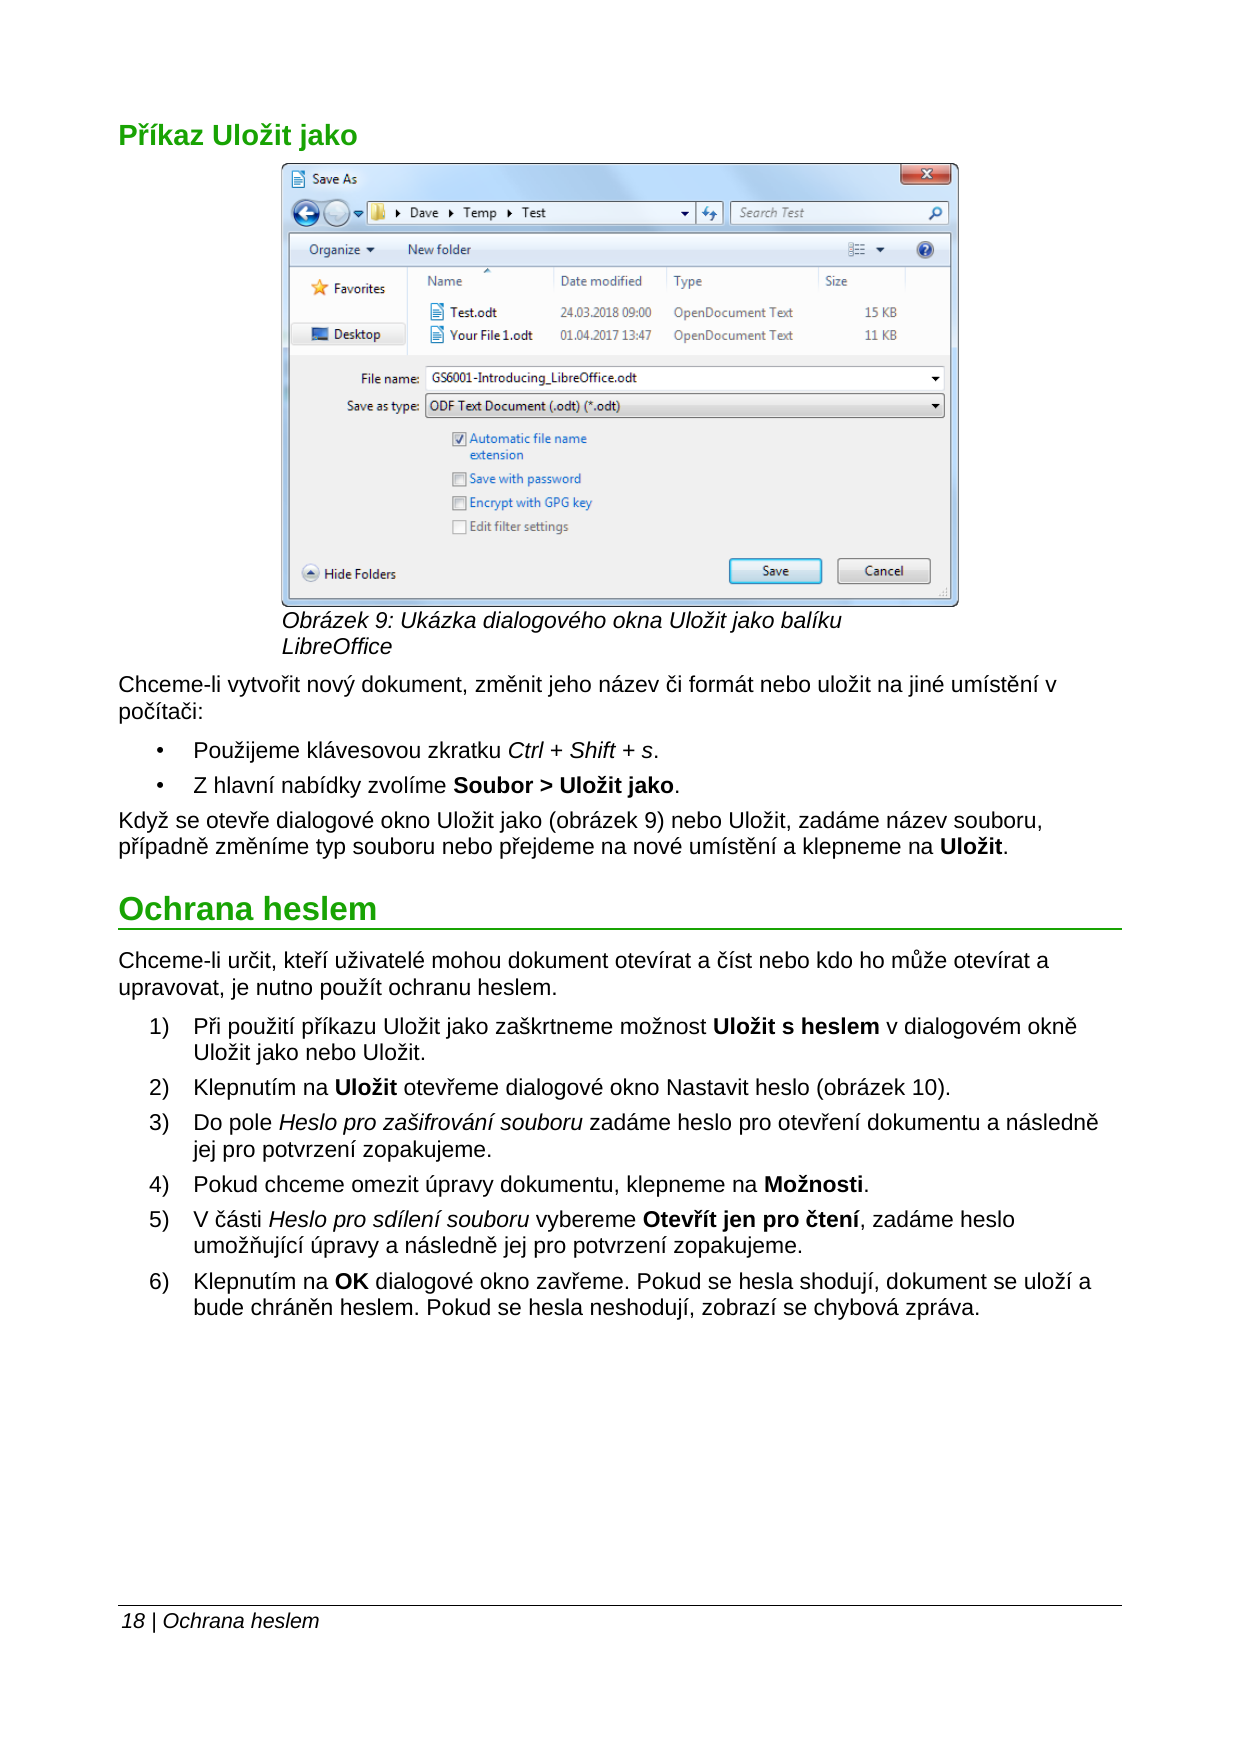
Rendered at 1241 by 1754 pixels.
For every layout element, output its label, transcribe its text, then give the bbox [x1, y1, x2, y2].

list Klepnutím na OK dialogové okno zavřeme. Pokud se hesla shodují, dokument se uloží a bude chráněn heslem. Pokud se hesla neshodují, zobrazí se chybová zpráva. [169, 1268, 1122, 1320]
list Pokud chceme omezit úpravy dokumentu, klepneme na Možnosti. [169, 1171, 1122, 1197]
subtitle Příkaz Uložit jako [118, 118, 1122, 152]
list V části Heslo pro sdílení souboru vybereme Otevřít jen pro čtení, zadáme heslo umožňující úpravy a následně jej pro potvrzení zopakujeme. [169, 1206, 1122, 1259]
list Z hlavní nabídky zvolíme Soubor > Uložit jako. [156, 772, 1122, 798]
text Obrázek 9: Ukázka dialogového okna Uložit jako balíku LibreOffice [282, 607, 959, 659]
picture [281, 163, 959, 607]
subtitle Ochrana heslem [118, 889, 1122, 928]
list Použijeme klávesovou zkratku Ctrl + Shift + s. [156, 737, 1122, 763]
text Když se otevře dialogové okno Uložit jako (obrázek 9) nebo Uložit, zadáme název souboru, případně změníme typ souboru nebo přejdeme na nové umístění a klepneme na Uložit. [118, 807, 1122, 860]
list Do pole Heslo pro zašifrování souboru zadáme heslo pro otevření dokumentu a následně jej pro potvrzení zopakujeme. [169, 1109, 1122, 1162]
text Chceme-li určit, kteří uživatelé mohou dokument otevírat a číst nebo kdo ho může otevírat a upravovat, je nutno použít ochranu heslem. [118, 947, 1122, 1000]
text Chceme-li vytvořit nový dokument, změnit jeho název či formát nebo uložit na jiné umístění v počítači: [118, 671, 1122, 724]
list Při použití příkazu Uložit jako zaškrtneme možnost Uložit s heslem v dialogovém okně Uložit jako nebo Uložit. [169, 1013, 1122, 1065]
list Klepnutím na Uložit otevřeme dialogové okno Nastavit heslo (obrázek 10). [169, 1074, 1122, 1101]
